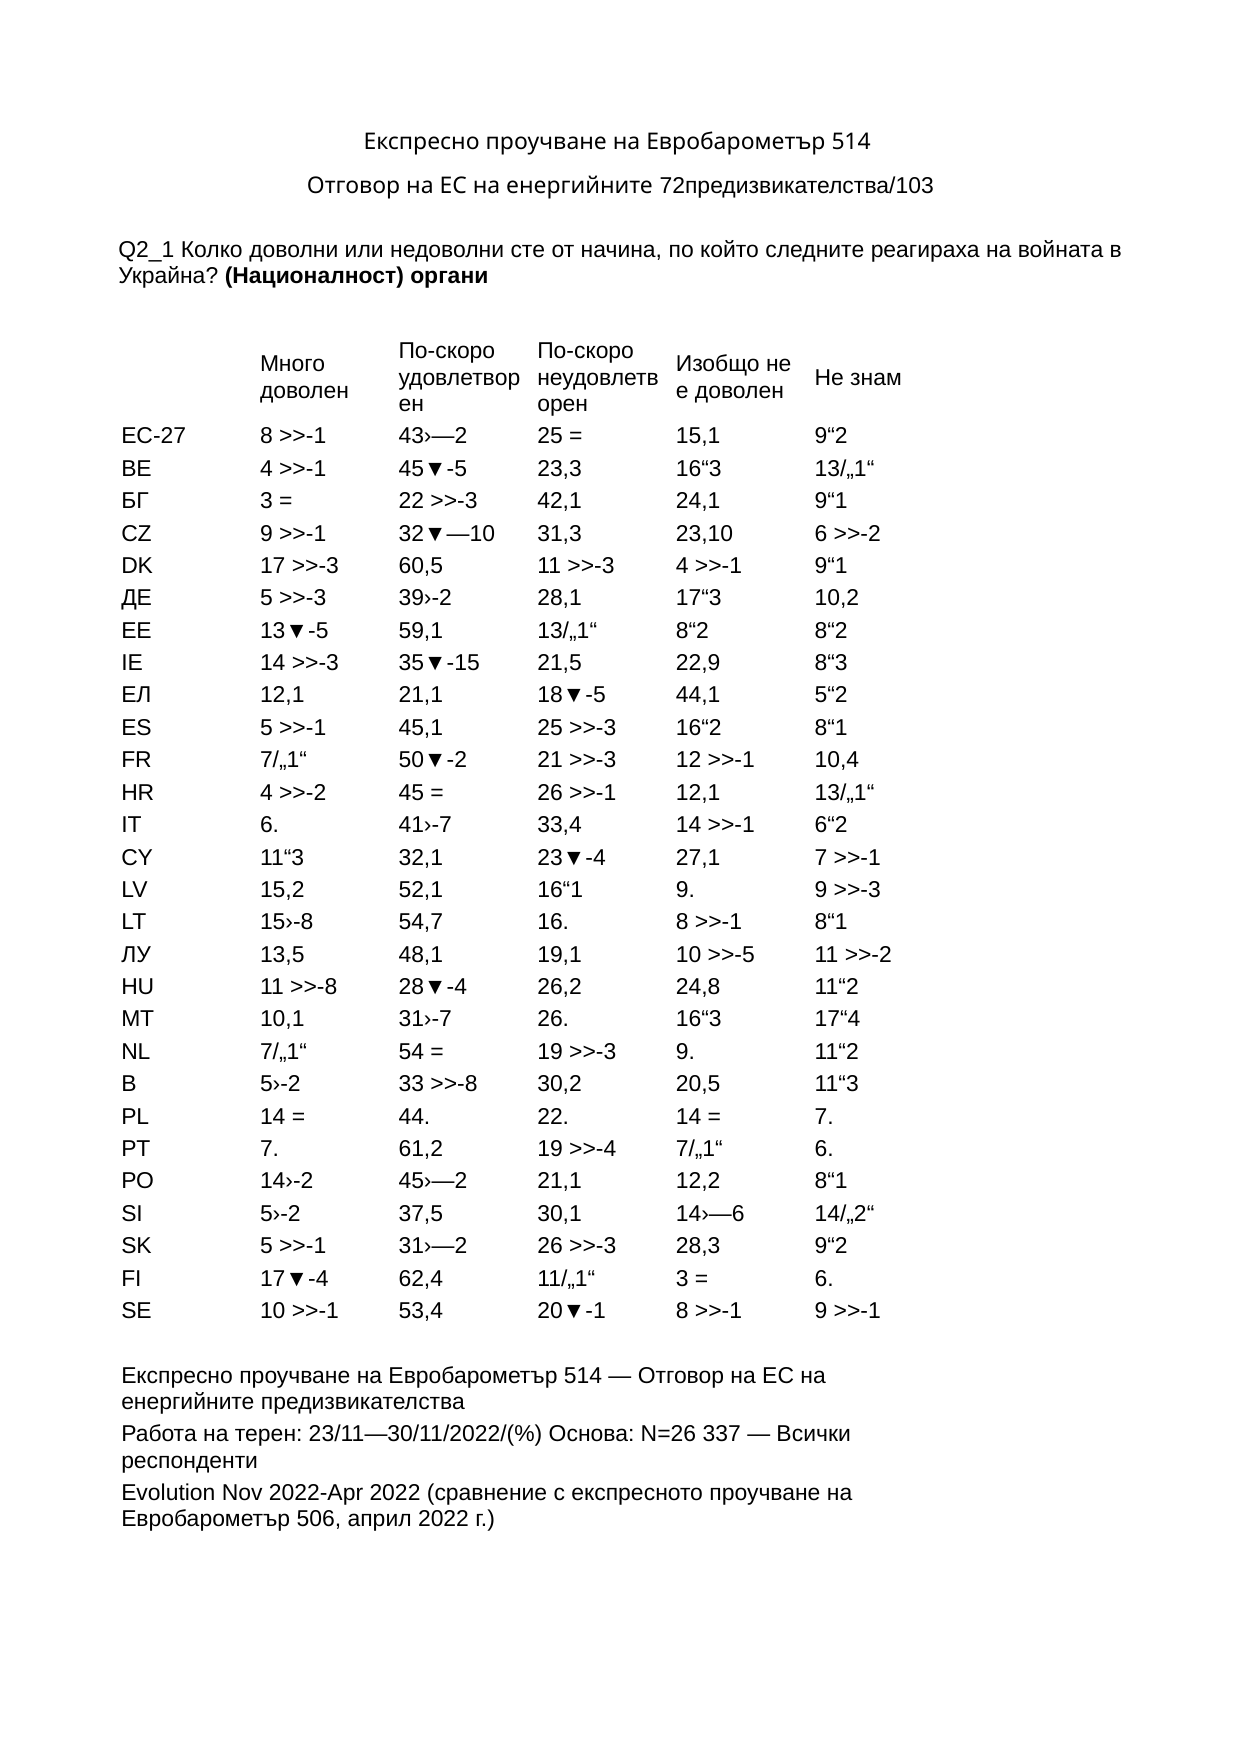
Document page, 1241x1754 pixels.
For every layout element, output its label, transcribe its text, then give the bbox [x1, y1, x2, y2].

table_cell 11“3 [811, 1067, 950, 1099]
table_cell 45›—2 [395, 1164, 534, 1197]
table_cell ES [118, 711, 257, 743]
table_cell БГ [118, 484, 257, 516]
table_cell 15,1 [673, 419, 811, 452]
table_cell 45▼-5 [395, 452, 534, 484]
table_cell PT [118, 1132, 257, 1164]
table_cell 9 >>-1 [257, 516, 395, 549]
table_cell 5 >>-3 [257, 581, 395, 614]
table_header Много доволен [257, 334, 395, 419]
table_cell 12,1 [673, 776, 811, 808]
table_cell IT [118, 808, 257, 840]
table_cell 28,3 [673, 1229, 811, 1262]
table_cell 7/„1“ [673, 1132, 811, 1164]
table_cell 60,5 [395, 549, 534, 581]
table_cell [811, 1326, 950, 1359]
table_cell 27,1 [673, 840, 811, 873]
table_cell PL [118, 1100, 257, 1132]
table_cell 15,2 [257, 873, 395, 905]
table_cell 11 >>-2 [811, 938, 950, 970]
table_cell 8 >>-1 [673, 905, 811, 938]
table_cell 14›-2 [257, 1164, 395, 1197]
table_cell 21 >>-3 [534, 743, 673, 776]
table_cell 54 = [395, 1035, 534, 1067]
table_cell 19 >>-4 [534, 1132, 673, 1164]
table_cell 3 = [257, 484, 395, 516]
table_cell 13/„1“ [811, 452, 950, 484]
table_cell [395, 1326, 534, 1359]
table_cell 33 >>-8 [395, 1067, 534, 1099]
table_header По-скоро неудовлетворен [534, 334, 673, 419]
text Q2_1 Колко доволни или недоволни сте от начина, по който следните реагираха на войната в Украйна? (Националност) органи [118, 236, 1122, 289]
table_cell 26 >>-1 [534, 776, 673, 808]
table_cell 15›-8 [257, 905, 395, 938]
table_cell 22. [534, 1100, 673, 1132]
table_cell 17“4 [811, 1003, 950, 1035]
table_cell 14›—6 [673, 1197, 811, 1229]
table_cell 6 >>-2 [811, 516, 950, 549]
table_cell ЕС-27 [118, 419, 257, 452]
table_cell 31›—2 [395, 1229, 534, 1262]
table_cell 20,5 [673, 1067, 811, 1099]
table_cell 10 >>-1 [257, 1294, 395, 1326]
table_cell 10,1 [257, 1003, 395, 1035]
table_cell 45,1 [395, 711, 534, 743]
table_cell 44. [395, 1100, 534, 1132]
table_cell 9. [673, 873, 811, 905]
table_cell 8“2 [811, 614, 950, 646]
table_cell Експресно проучване на Евробарометър 514 — Отговор на ЕС на енергийните предизвикателства [118, 1359, 950, 1417]
table_cell 8“3 [811, 646, 950, 678]
table_cell 26. [534, 1003, 673, 1035]
table_cell 8“1 [811, 1164, 950, 1197]
table_cell 23,3 [534, 452, 673, 484]
table_cell 5›-2 [257, 1067, 395, 1099]
table_cell 7. [811, 1100, 950, 1132]
table_cell 50▼-2 [395, 743, 534, 776]
table_cell 13▼-5 [257, 614, 395, 646]
table_cell 9 >>-1 [811, 1294, 950, 1326]
table_cell 13/„1“ [811, 776, 950, 808]
table_cell 28,1 [534, 581, 673, 614]
table_cell 8“1 [811, 711, 950, 743]
table_cell 6. [257, 808, 395, 840]
table_cell 8“2 [673, 614, 811, 646]
table_cell SI [118, 1197, 257, 1229]
table_cell 22,9 [673, 646, 811, 678]
table_cell 54,7 [395, 905, 534, 938]
table_header Изобщо не е доволен [673, 334, 811, 419]
table_cell 10,2 [811, 581, 950, 614]
table_cell 43›—2 [395, 419, 534, 452]
table_cell 14/„2“ [811, 1197, 950, 1229]
table_cell 53,4 [395, 1294, 534, 1326]
table_cell FR [118, 743, 257, 776]
table_cell 28▼-4 [395, 970, 534, 1002]
table_cell 17▼-4 [257, 1262, 395, 1294]
table_cell IE [118, 646, 257, 678]
table_cell HR [118, 776, 257, 808]
table_cell 11/„1“ [534, 1262, 673, 1294]
table_cell 18▼-5 [534, 679, 673, 711]
table_cell 8 >>-1 [673, 1294, 811, 1326]
table_cell 16“3 [673, 1003, 811, 1035]
table_cell 59,1 [395, 614, 534, 646]
table_cell 25 = [534, 419, 673, 452]
table_cell 44,1 [673, 679, 811, 711]
table_cell 17 >>-3 [257, 549, 395, 581]
table_cell ЛУ [118, 938, 257, 970]
table_cell 19 >>-3 [534, 1035, 673, 1067]
table_cell ДЕ [118, 581, 257, 614]
table_cell 7 >>-1 [811, 840, 950, 873]
table_cell 13/„1“ [534, 614, 673, 646]
table_cell MT [118, 1003, 257, 1035]
table_cell DK [118, 549, 257, 581]
table_cell ЕЛ [118, 679, 257, 711]
table_cell 5 >>-1 [257, 711, 395, 743]
table_cell 23▼-4 [534, 840, 673, 873]
table_cell 33,4 [534, 808, 673, 840]
table_cell 48,1 [395, 938, 534, 970]
table_cell 30,2 [534, 1067, 673, 1099]
table_cell HU [118, 970, 257, 1002]
table_cell 24,8 [673, 970, 811, 1002]
table_cell 41›-7 [395, 808, 534, 840]
table_cell 5“2 [811, 679, 950, 711]
table_cell 8“1 [811, 905, 950, 938]
table_cell 7. [257, 1132, 395, 1164]
table_cell 26,2 [534, 970, 673, 1002]
table_cell 7/„1“ [257, 1035, 395, 1067]
table_cell 12,1 [257, 679, 395, 711]
table_cell 35▼-15 [395, 646, 534, 678]
table_cell 5›-2 [257, 1197, 395, 1229]
table_cell 9. [673, 1035, 811, 1067]
table_cell [118, 1326, 257, 1359]
table_cell FI [118, 1262, 257, 1294]
table_cell 21,1 [395, 679, 534, 711]
table_cell 21,5 [534, 646, 673, 678]
table_cell EE [118, 614, 257, 646]
table_cell Evolution Nov 2022-Apr 2022 (сравнение с експресното проучване на Евробарометър 506, април 2022 г.) [118, 1476, 950, 1534]
table_cell LV [118, 873, 257, 905]
table_cell CZ [118, 516, 257, 549]
table_cell [257, 1326, 395, 1359]
table_cell CY [118, 840, 257, 873]
table_cell 14 = [257, 1100, 395, 1132]
table_cell 6“2 [811, 808, 950, 840]
table_cell 4 >>-1 [673, 549, 811, 581]
table_cell 6. [811, 1132, 950, 1164]
table_cell 10,4 [811, 743, 950, 776]
table_cell 16“1 [534, 873, 673, 905]
table_cell 12,2 [673, 1164, 811, 1197]
table_cell 9“1 [811, 484, 950, 516]
table_header По-скоро удовлетворен [395, 334, 534, 419]
table_cell 11“3 [257, 840, 395, 873]
table_cell 9“1 [811, 549, 950, 581]
table_cell 42,1 [534, 484, 673, 516]
table_cell 24,1 [673, 484, 811, 516]
table_cell 31›-7 [395, 1003, 534, 1035]
table_cell 5 >>-1 [257, 1229, 395, 1262]
table_cell BE [118, 452, 257, 484]
table_cell 17“3 [673, 581, 811, 614]
table_cell В [118, 1067, 257, 1099]
table_cell 21,1 [534, 1164, 673, 1197]
table_cell Работа на терен: 23/11—30/11/2022/(%) Основа: N=26 337 — Всички респонденти [118, 1417, 950, 1476]
table_cell 8 >>-1 [257, 419, 395, 452]
table_cell 6. [811, 1262, 950, 1294]
table_cell SK [118, 1229, 257, 1262]
table_cell LT [118, 905, 257, 938]
table_cell NL [118, 1035, 257, 1067]
table_cell 3 = [673, 1262, 811, 1294]
table_cell 23,10 [673, 516, 811, 549]
table_cell 25 >>-3 [534, 711, 673, 743]
table_cell 4 >>-2 [257, 776, 395, 808]
table_cell 10 >>-5 [673, 938, 811, 970]
table_cell 16. [534, 905, 673, 938]
table_cell 11 >>-3 [534, 549, 673, 581]
table_cell [534, 1326, 673, 1359]
table_cell 16“2 [673, 711, 811, 743]
table_cell 30,1 [534, 1197, 673, 1229]
table_cell 13,5 [257, 938, 395, 970]
table_cell 9“2 [811, 1229, 950, 1262]
table_cell 61,2 [395, 1132, 534, 1164]
table_cell 19,1 [534, 938, 673, 970]
table_cell 11 >>-8 [257, 970, 395, 1002]
table_cell 62,4 [395, 1262, 534, 1294]
table_cell 39›-2 [395, 581, 534, 614]
table_cell 4 >>-1 [257, 452, 395, 484]
table_cell 9“2 [811, 419, 950, 452]
table_cell 9 >>-3 [811, 873, 950, 905]
table_header Не знам [811, 334, 950, 419]
table_cell 52,1 [395, 873, 534, 905]
table_cell 7/„1“ [257, 743, 395, 776]
table_cell 32▼—10 [395, 516, 534, 549]
table_cell 11“2 [811, 970, 950, 1002]
table_cell 37,5 [395, 1197, 534, 1229]
table_cell РО [118, 1164, 257, 1197]
table_cell 14 = [673, 1100, 811, 1132]
table_cell 22 >>-3 [395, 484, 534, 516]
table_cell 11“2 [811, 1035, 950, 1067]
table_cell 14 >>-3 [257, 646, 395, 678]
table_cell 31,3 [534, 516, 673, 549]
table_cell 45 = [395, 776, 534, 808]
table_cell SE [118, 1294, 257, 1326]
table_cell 20▼-1 [534, 1294, 673, 1326]
table_cell 16“3 [673, 452, 811, 484]
table_cell 32,1 [395, 840, 534, 873]
table_cell [673, 1326, 811, 1359]
table_cell 12 >>-1 [673, 743, 811, 776]
table_header [118, 334, 257, 419]
table_cell 26 >>-3 [534, 1229, 673, 1262]
table_cell 14 >>-1 [673, 808, 811, 840]
